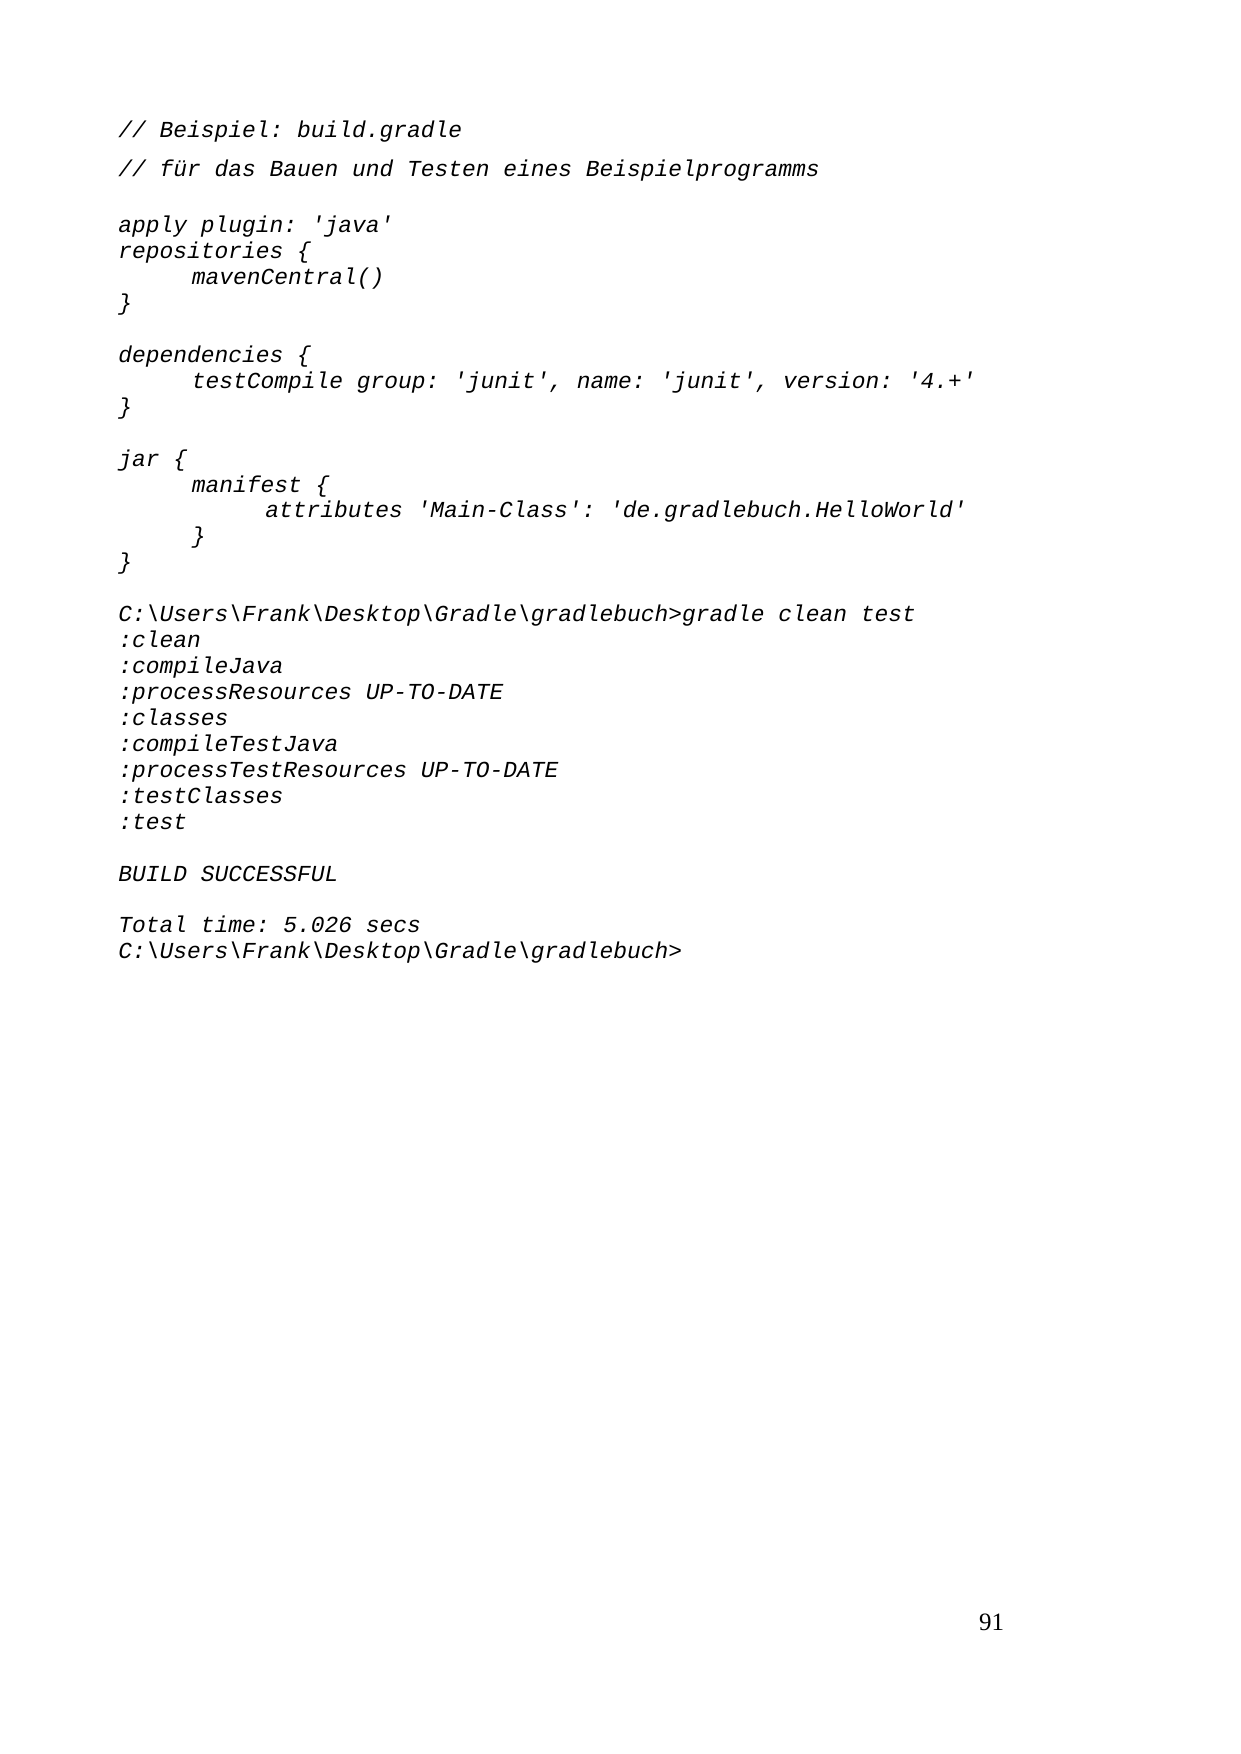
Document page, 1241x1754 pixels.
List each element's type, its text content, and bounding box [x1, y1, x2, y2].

text C:\Users\Frank\Desktop\Gradle\gradlebuch>gradle clean test [118, 603, 1004, 628]
text manifest { [118, 473, 1004, 499]
text repositories { [118, 239, 1004, 265]
text :test [118, 810, 1004, 836]
text :processTestResources UP-TO-DATE [118, 758, 1004, 784]
text :testClasses [118, 784, 1004, 810]
text } [118, 525, 1004, 551]
text C:\Users\Frank\Desktop\Gradle\gradlebuch> [118, 940, 1004, 966]
text :clean [118, 628, 1004, 654]
text // Beispiel: build.gradle // für das Bauen und Testen eines Beispielprogramms [118, 118, 1004, 183]
text } [118, 551, 1004, 577]
text } [118, 291, 1004, 317]
text apply plugin: 'java' [118, 213, 1004, 239]
text mavenCentral() [118, 265, 1004, 291]
text BUILD SUCCESSFUL [118, 862, 1004, 888]
text :classes [118, 706, 1004, 732]
text :compileJava [118, 654, 1004, 680]
text Total time: 5.026 secs [118, 914, 1004, 940]
text jar { [118, 447, 1004, 473]
text } [118, 395, 1004, 421]
text :processResources UP-TO-DATE [118, 680, 1004, 706]
text dependencies { [118, 343, 1004, 369]
text :compileTestJava [118, 732, 1004, 758]
text attributes 'Main-Class': 'de.gradlebuch.HelloWorld' [118, 499, 1004, 525]
text testCompile group: 'junit', name: 'junit', version: '4.+' [118, 369, 1004, 395]
